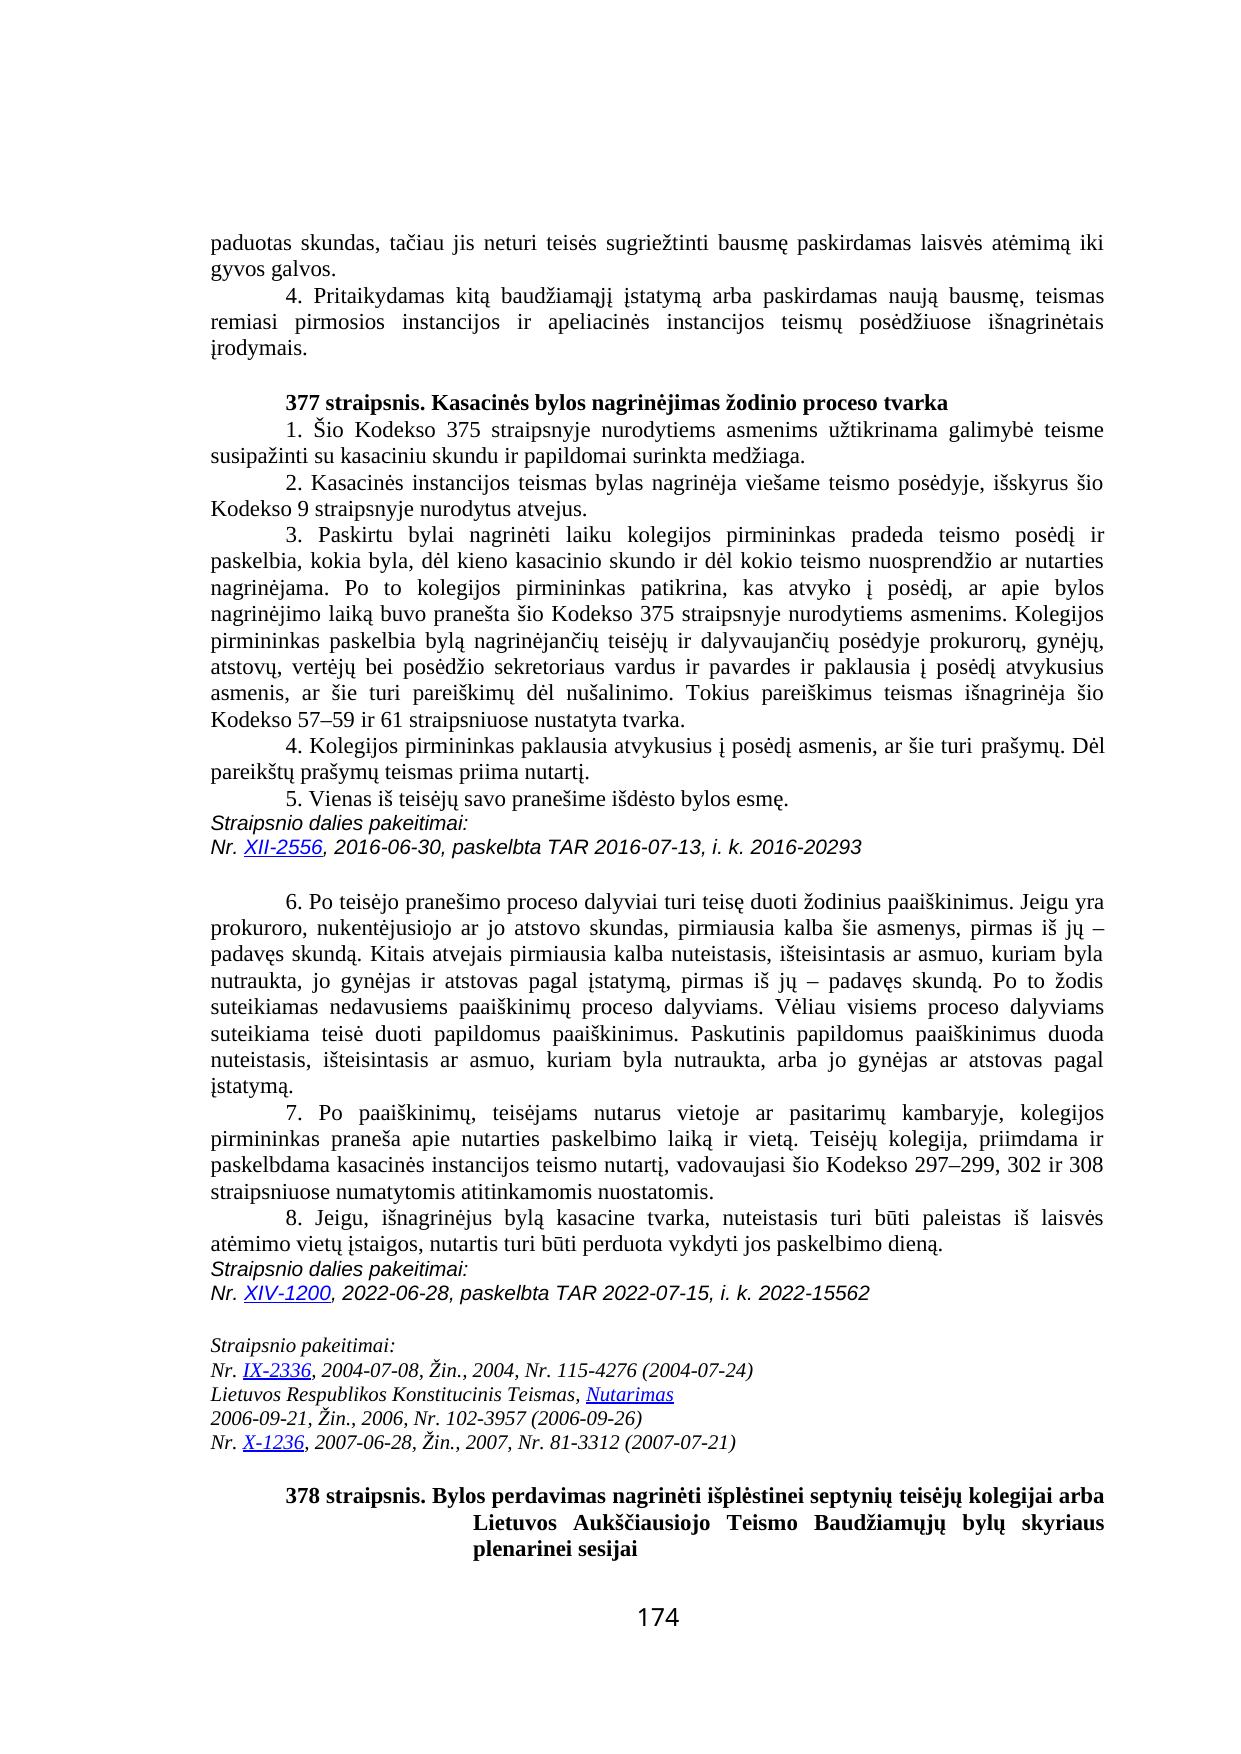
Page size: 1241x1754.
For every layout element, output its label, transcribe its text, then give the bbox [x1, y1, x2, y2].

text 8. Jeigu, išnagrinėjus bylą kasacine tvarka, nuteistasis turi būti paleistas iš laisvės atėmimo vietų įstaigos, nutartis turi būti perduota vykdyti jos paskelbimo dieną. [210, 1204, 1105, 1257]
text 4. Pritaikydamas kitą baudžiamąjį įstatymą arba paskirdamas naują bausmę, teismas remiasi pirmosios instancijos ir apeliacinės instancijos teismų posėdžiuose išnagrinėtais įrodymais. [210, 282, 1105, 361]
text 2006-09-21, Žin., 2006, Nr. 102-3957 (2006-09-26) [210, 1406, 1105, 1430]
text 4. Kolegijos pirmininkas paklausia atvykusius į posėdį asmenis, ar šie turi prašymų. Dėl pareikštų prašymų teismas priima nutartį. [210, 732, 1105, 785]
text Straipsnio pakeitimai: [210, 1333, 1105, 1357]
text 5. Vienas iš teisėjų savo pranešime išdėsto bylos esmę. [210, 785, 1105, 811]
text 377 straipsnis. Kasacinės bylos nagrinėjimas žodinio proceso tvarka [210, 389, 1105, 416]
text 378 straipsnis. Bylos perdavimas nagrinėti išplėstinei septynių teisėjų kolegijai arba Lietuvos Aukščiausiojo Teismo Baudžiamųjų bylų skyriaus plenarinei sesijai [285, 1482, 1105, 1562]
text 3. Paskirtu bylai nagrinėti laiku kolegijos pirmininkas pradeda teismo posėdį ir paskelbia, kokia byla, dėl kieno kasacinio skundo ir dėl kokio teismo nuosprendžio ar nutarties nagrinėjama. Po to kolegijos pirmininkas patikrina, kas atvyko į posėdį, ar apie bylos nagrinėjimo laiką buvo pranešta šio Kodekso 375 straipsnyje nurodytiems asmenims. Kolegijos pirmininkas paskelbia bylą nagrinėjančių teisėjų ir dalyvaujančių posėdyje prokurorų, gynėjų, atstovų, vertėjų bei posėdžio sekretoriaus vardus ir pavardes ir paklausia į posėdį atvykusius asmenis, ar šie turi pareiškimų dėl nušalinimo. Tokius pareiškimus teismas išnagrinėja šio Kodekso 57–59 ir 61 straipsniuose nustatyta tvarka. [210, 521, 1105, 732]
text 6. Po teisėjo pranešimo proceso dalyviai turi teisę duoti žodinius paaiškinimus. Jeigu yra prokuroro, nukentėjusiojo ar jo atstovo skundas, pirmiausia kalba šie asmenys, pirmas iš jų – padavęs skundą. Kitais atvejais pirmiausia kalba nuteistasis, išteisintasis ar asmuo, kuriam byla nutraukta, jo gynėjas ir atstovas pagal įstatymą, pirmas iš jų – padavęs skundą. Po to žodis suteikiamas nedavusiems paaiškinimų proceso dalyviams. Vėliau visiems proceso dalyviams suteikiama teisė duoti papildomus paaiškinimus. Paskutinis papildomus paaiškinimus duoda nuteistasis, išteisintasis ar asmuo, kuriam byla nutraukta, arba jo gynėjas ar atstovas pagal įstatymą. [210, 888, 1105, 1099]
text Nr. XII-2556, 2016-06-30, paskelbta TAR 2016-07-13, i. k. 2016-20293 [210, 835, 1105, 859]
text Nr. IX-2336, 2004-07-08, Žin., 2004, Nr. 115-4276 (2004-07-24) [210, 1357, 1105, 1382]
text paduotas skundas, tačiau jis neturi teisės sugriežtinti bausmę paskirdamas laisvės atėmimą iki gyvos galvos. [210, 229, 1105, 282]
text Straipsnio dalies pakeitimai: [210, 811, 1105, 835]
text Nr. XIV-1200, 2022-06-28, paskelbta TAR 2022-07-15, i. k. 2022-15562 [210, 1281, 1105, 1305]
text Nr. X-1236, 2007-06-28, Žin., 2007, Nr. 81-3312 (2007-07-21) [210, 1430, 1105, 1454]
text 2. Kasacinės instancijos teismas bylas nagrinėja viešame teismo posėdyje, išskyrus šio Kodekso 9 straipsnyje nurodytus atvejus. [210, 468, 1105, 521]
text Straipsnio dalies pakeitimai: [210, 1257, 1105, 1281]
text Lietuvos Respublikos Konstitucinis Teismas, Nutarimas [210, 1382, 1105, 1406]
text 1. Šio Kodekso 375 straipsnyje nurodytiems asmenims užtikrinama galimybė teisme susipažinti su kasaciniu skundu ir papildomai surinkta medžiaga. [210, 416, 1105, 468]
text 7. Po paaiškinimų, teisėjams nutarus vietoje ar pasitarimų kambaryje, kolegijos pirmininkas praneša apie nutarties paskelbimo laiką ir vietą. Teisėjų kolegija, priimdama ir paskelbdama kasacinės instancijos teismo nutartį, vadovaujasi šio Kodekso 297–299, 302 ir 308 straipsniuose numatytomis atitinkamomis nuostatomis. [210, 1099, 1105, 1204]
